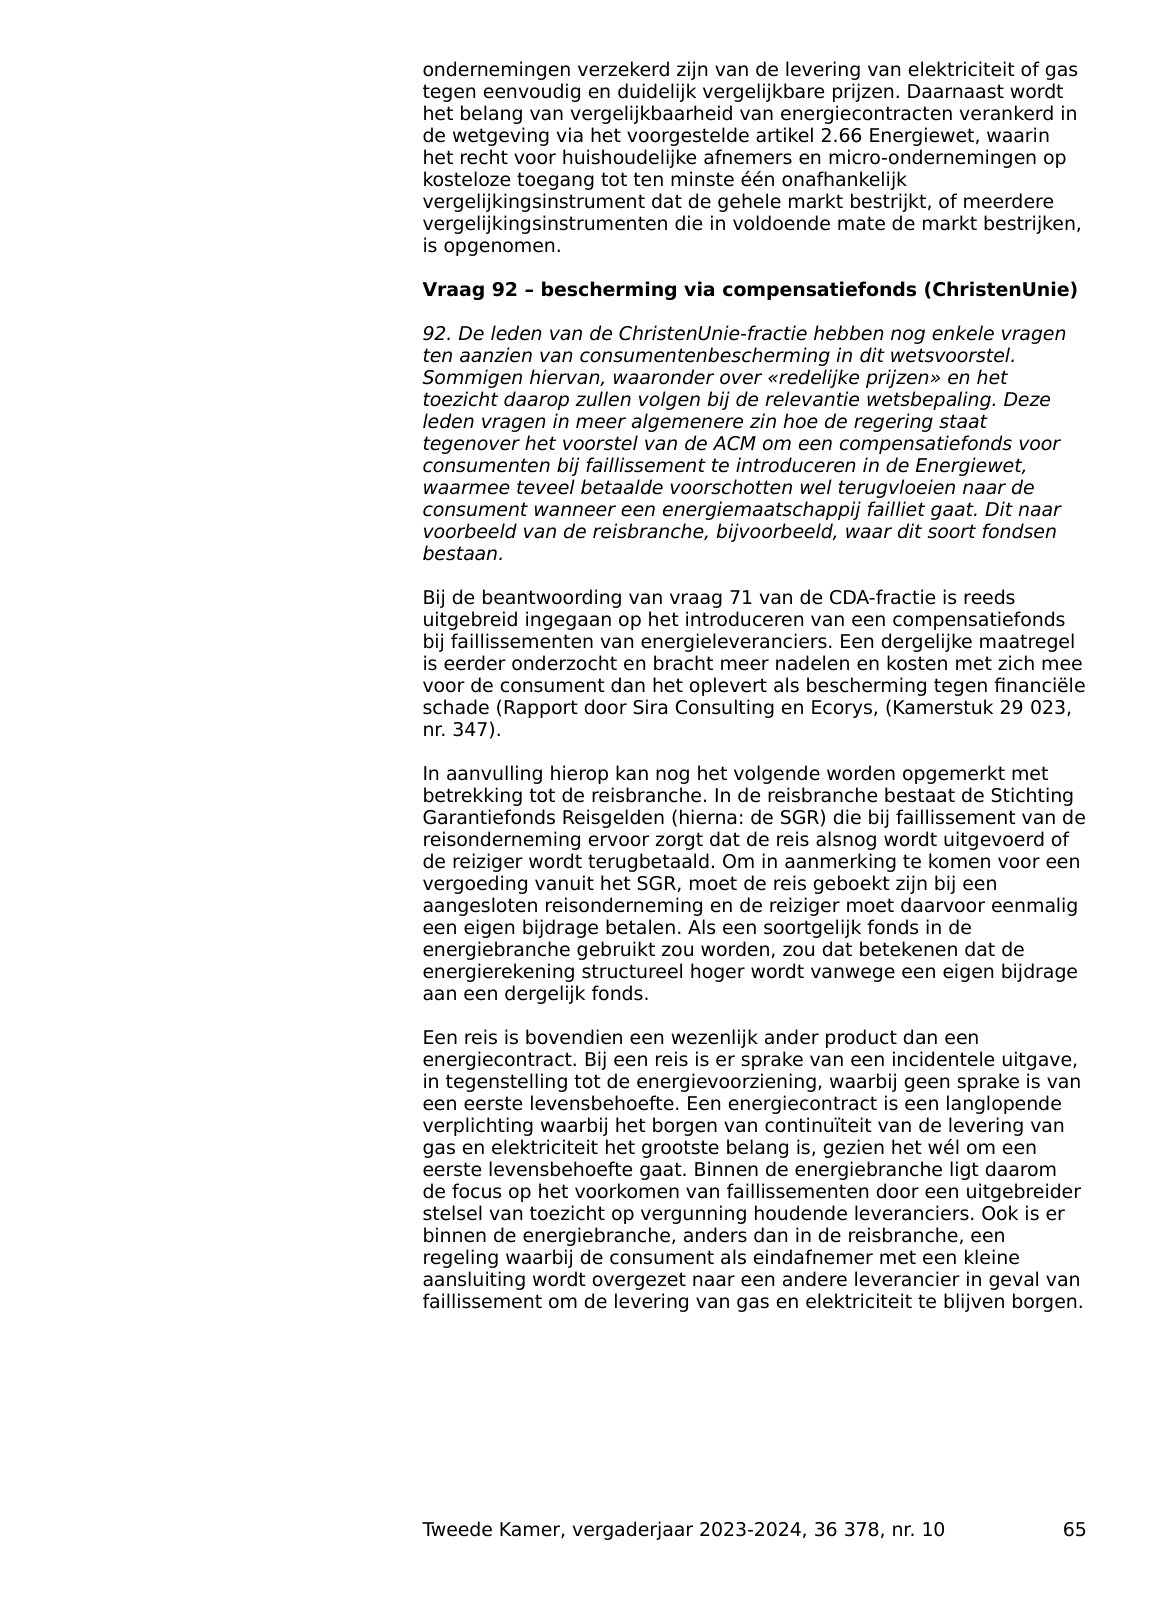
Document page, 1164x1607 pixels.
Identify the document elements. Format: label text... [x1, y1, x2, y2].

text Een reis is bovendien een wezenlijk ander product dan een energiecontract. Bij een reis is er sprake van een incidentele uitgave, in tegenstelling tot de energievoorziening, waarbij geen sprake is van een eerste levensbehoefte. Een energiecontract is een langlopende verplichting waarbij het borgen van continuïteit van de levering van gas en elektriciteit het grootste belang is, gezien het wél om een eerste levensbehoefte gaat. Binnen de energiebranche ligt daarom de focus op het voorkomen van faillissementen door een uitgebreider stelsel van toezicht op vergunning houdende leveranciers. Ook is er binnen de energiebranche, anders dan in de reisbranche, een regeling waarbij de consument als eindafnemer met een kleine aansluiting wordt overgezet naar een andere leverancier in geval van faillissement om de levering van gas en elektriciteit te blijven borgen. [422, 1027, 1087, 1313]
text ondernemingen verzekerd zijn van de levering van elektriciteit of gas tegen eenvoudig en duidelijk vergelijkbare prijzen. Daarnaast wordt het belang van vergelijkbaarheid van energiecontracten verankerd in de wetgeving via het voorgestelde artikel 2.66 Energiewet, waarin het recht voor huishoudelijke afnemers en micro-ondernemingen op kosteloze toegang tot ten minste één onafhankelijk vergelijkingsinstrument dat de gehele markt bestrijkt, of meerdere vergelijkingsinstrumenten die in voldoende mate de markt bestrijken, is opgenomen. [422, 59, 1087, 257]
text In aanvulling hierop kan nog het volgende worden opgemerkt met betrekking tot de reisbranche. In de reisbranche bestaat de Stichting Garantiefonds Reisgelden (hierna: de SGR) die bij faillissement van de reisonderneming ervoor zorgt dat de reis alsnog wordt uitgevoerd of de reiziger wordt terugbetaald. Om in aanmerking te komen voor een vergoeding vanuit het SGR, moet de reis geboekt zijn bij een aangesloten reisonderneming en de reiziger moet daarvoor eenmalig een eigen bijdrage betalen. Als een soortgelijk fonds in de energiebranche gebruikt zou worden, zou dat betekenen dat de energierekening structureel hoger wordt vanwege een eigen bijdrage aan een dergelijk fonds. [422, 763, 1087, 1005]
subtitle Vraag 92 – bescherming via compensatiefonds (ChristenUnie) [422, 279, 1087, 301]
text Bij de beantwoording van vraag 71 van de CDA-fractie is reeds uitgebreid ingegaan op het introduceren van een compensatiefonds bij faillissementen van energieleveranciers. Een dergelijke maatregel is eerder onderzocht en bracht meer nadelen en kosten met zich mee voor de consument dan het oplevert als bescherming tegen financiële schade (Rapport door Sira Consulting en Ecorys, (Kamerstuk 29 023, nr. 347). [422, 587, 1087, 741]
subtitle 92. De leden van de ChristenUnie-fractie hebben nog enkele vragen ten aanzien van consumentenbescherming in dit wetsvoorstel. Sommigen hiervan, waaronder over «redelijke prijzen» en het toezicht daarop zullen volgen bij de relevantie wetsbepaling. Deze leden vragen in meer algemenere zin hoe de regering staat tegenover het voorstel van de ACM om een compensatiefonds voor consumenten bij faillissement te introduceren in de Energiewet, waarmee teveel betaalde voorschotten wel terugvloeien naar de consument wanneer een energiemaatschappij failliet gaat. Dit naar voorbeeld van de reisbranche, bijvoorbeeld, waar dit soort fondsen bestaan. [422, 323, 1087, 565]
